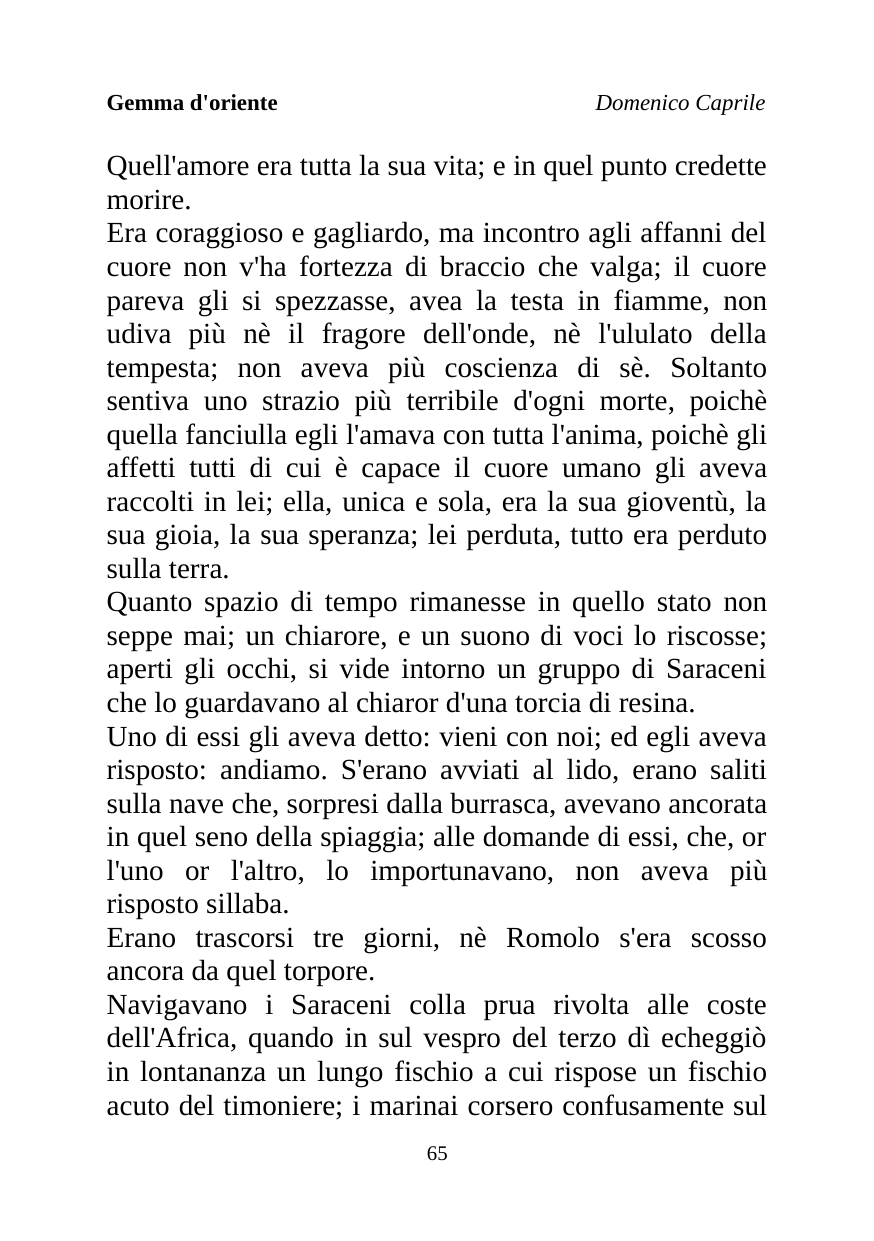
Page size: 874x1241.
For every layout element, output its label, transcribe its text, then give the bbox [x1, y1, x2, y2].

text Quell'amore era tutta la sua vita; e in quel punto credette morire. [106, 148, 768, 216]
text Uno di essi gli aveva detto: vieni con noi; ed egli aveva risposto: andiamo. S'erano avviati al lido, erano saliti sulla nave che, sorpresi dalla burrasca, avevano ancorata in quel seno della spiaggia; alle domande di essi, che, or l'uno or l'altro, lo importunavano, non aveva più risposto sillaba. [106, 719, 768, 920]
text Erano trascorsi tre giorni, nè Romolo s'era scosso ancora da quel torpore. [106, 920, 768, 987]
text Quanto spazio di tempo rimanesse in quello stato non seppe mai; un chiarore, e un suono di voci lo riscosse; aperti gli occhi, si vide intorno un gruppo di Saraceni che lo guardavano al chiaror d'una torcia di resina. [106, 584, 768, 719]
text Navigavano i Saraceni colla prua rivolta alle coste dell'Africa, quando in sul vespro del terzo dì echeggiò in lontananza un lungo fischio a cui rispose un fischio acuto del timoniere; i marinai corsero confusamente sul [106, 987, 768, 1121]
text Era coraggioso e gagliardo, ma incontro agli affanni del cuore non v'ha fortezza di braccio che valga; il cuore pareva gli si spezzasse, avea la testa in fiamme, non udiva più nè il fragore dell'onde, nè l'ululato della tempesta; non aveva più coscienza di sè. Soltanto sentiva uno strazio più terribile d'ogni morte, poichè quella fanciulla egli l'amava con tutta l'anima, poichè gli affetti tutti di cui è capace il cuore umano gli aveva raccolti in lei; ella, unica e sola, era la sua gioventù, la sua gioia, la sua speranza; lei perduta, tutto era perduto sulla terra. [106, 216, 768, 584]
